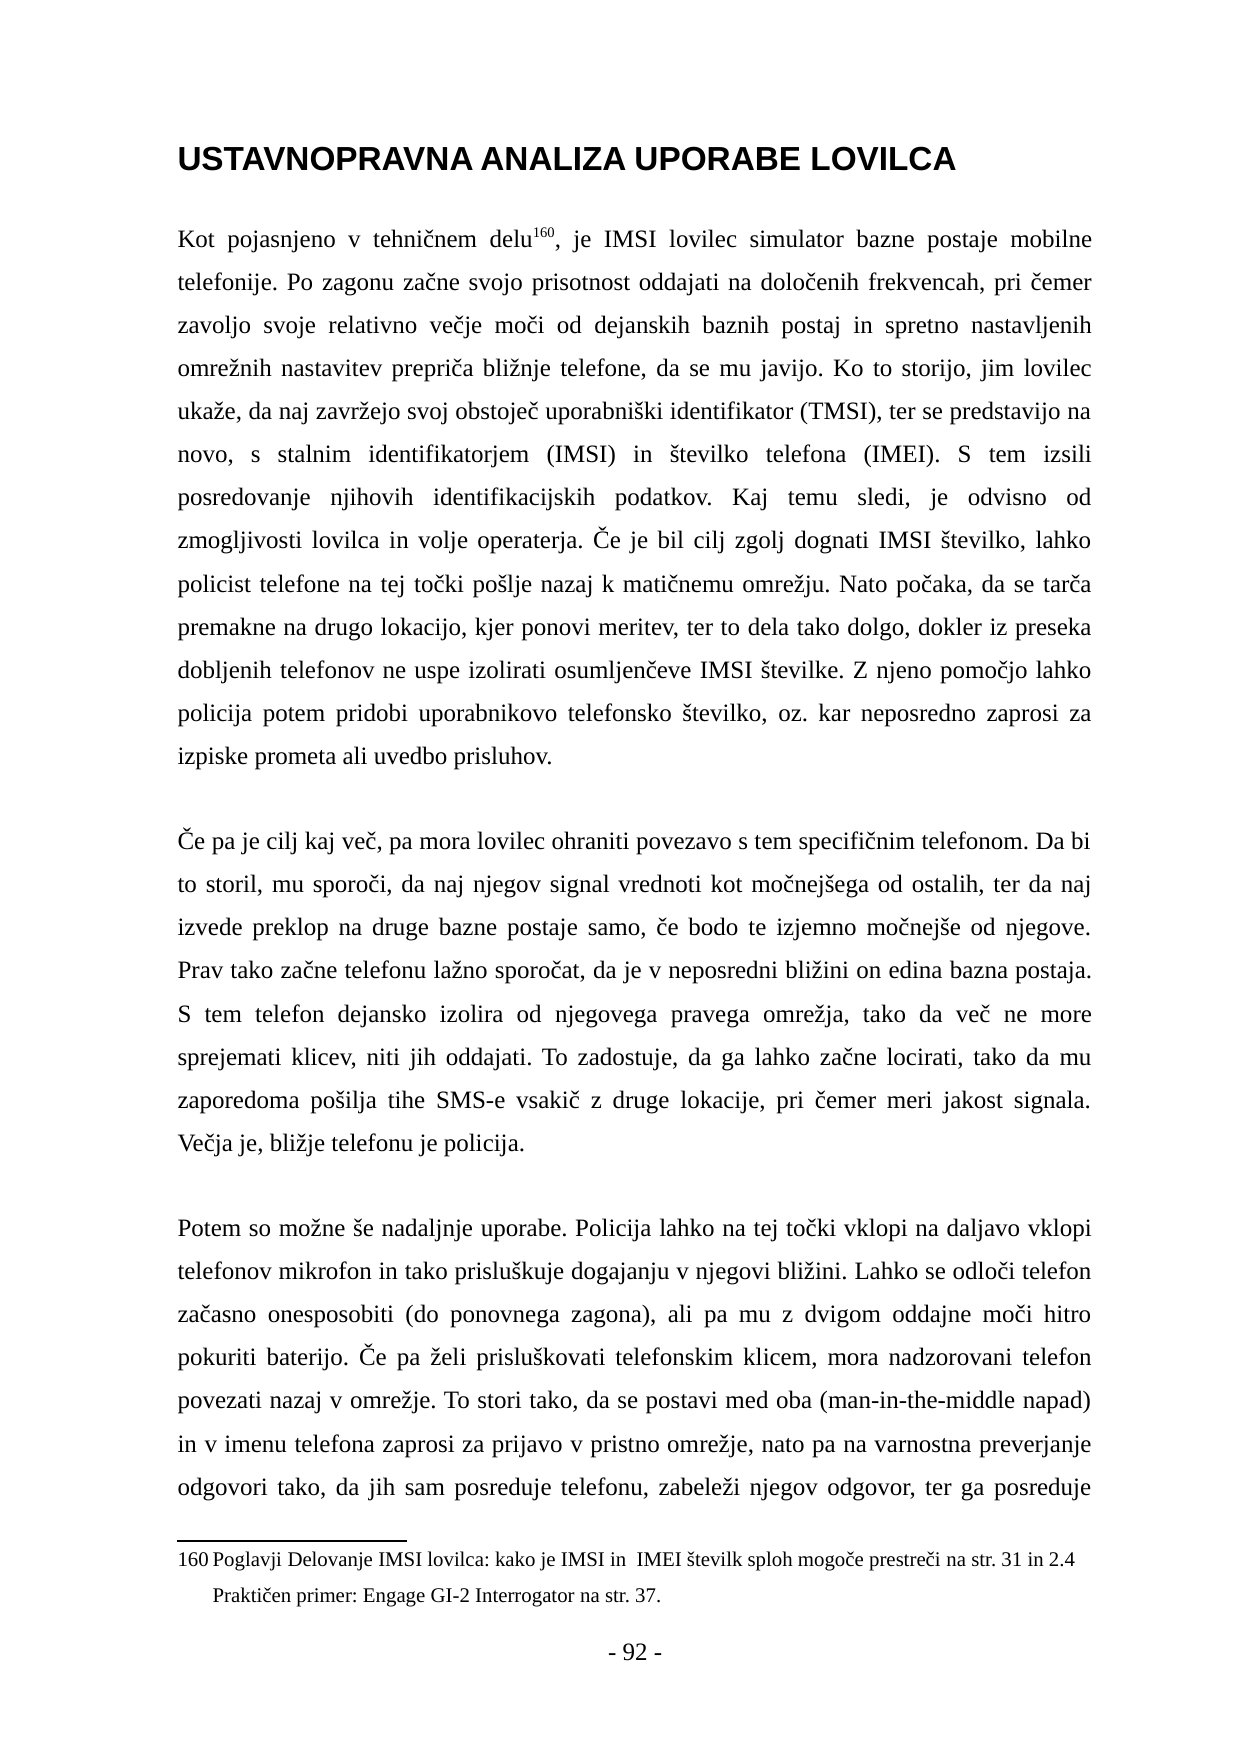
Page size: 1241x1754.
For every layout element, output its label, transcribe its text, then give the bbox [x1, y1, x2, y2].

text Če pa je cilj kaj več, pa mora lovilec ohraniti povezavo s tem specifičnim telefonom. Da bi to storil, mu sporoči, da naj njegov signal vrednoti kot močnejšega od ostalih, ter da naj izvede preklop na druge bazne postaje samo, če bodo te izjemno močnejše od njegove. Prav tako začne telefonu lažno sporočat, da je v neposredni bližini on edina bazna postaja. S tem telefon dejansko izolira od njegovega pravega omrežja, tako da več ne more sprejemati klicev, niti jih oddajati. To zadostuje, da ga lahko začne locirati, tako da mu zaporedoma pošilja tihe SMS-e vsakič z druge lokacije, pri čemer meri jakost signala. Večja je, bližje telefonu je policija. [177, 826, 1093, 1157]
text Poglavji Delovanje IMSI lovilca: kako je IMSI in IMEI številk sploh mogoče prestreči na str. 31 in 2.4 Praktičen primer: Engage GI-2 Interrogator na str. 37. [177, 1547, 1093, 1607]
text Kot pojasnjeno v tehničnem delu, je IMSI lovilec simulator bazne postaje mobilne telefonije. Po zagonu začne svojo prisotnost oddajati na določenih frekvencah, pri čemer zavoljo svoje relativno večje moči od dejanskih baznih postaj in spretno nastavljenih omrežnih nastavitev prepriča bližnje telefone, da se mu javijo. Ko to storijo, jim lovilec ukaže, da naj zavržejo svoj obstoječ uporabniški identifikator (TMSI), ter se predstavijo na novo, s stalnim identifikatorjem (IMSI) in številko telefona (IMEI). S tem izsili posredovanje njihovih identifikacijskih podatkov. Kaj temu sledi, je odvisno od zmogljivosti lovilca in volje operaterja. Če je bil cilj zgolj dognati IMSI številko, lahko policist telefone na tej točki pošlje nazaj k matičnemu omrežju. Nato počaka, da se tarča premakne na drugo lokacijo, kjer ponovi meritev, ter to dela tako dolgo, dokler iz preseka dobljenih telefonov ne uspe izolirati osumljenčeve IMSI številke. Z njeno pomočjo lahko policija potem pridobi uporabnikovo telefonsko številko, oz. kar neposredno zaprosi za izpiske prometa ali uvedbo prisluhov. [177, 224, 1093, 770]
subtitle USTAVNOPRAVNA ANALIZA UPORABE LOVILCA [177, 139, 1093, 178]
text Potem so možne še nadaljnje uporabe. Policija lahko na tej točki vklopi na daljavo vklopi telefonov mikrofon in tako prisluškuje dogajanju v njegovi bližini. Lahko se odloči telefon začasno onesposobiti (do ponovnega zagona), ali pa mu z dvigom oddajne moči hitro pokuriti baterijo. Če pa želi prisluškovati telefonskim klicem, mora nadzorovani telefon povezati nazaj v omrežje. To stori tako, da se postavi med oba (man-in-the-middle napad) in v imenu telefona zaprosi za prijavo v pristno omrežje, nato pa na varnostna preverjanje odgovori tako, da jih sam posreduje telefonu, zabeleži njegov odgovor, ter ga posreduje [177, 1213, 1093, 1501]
